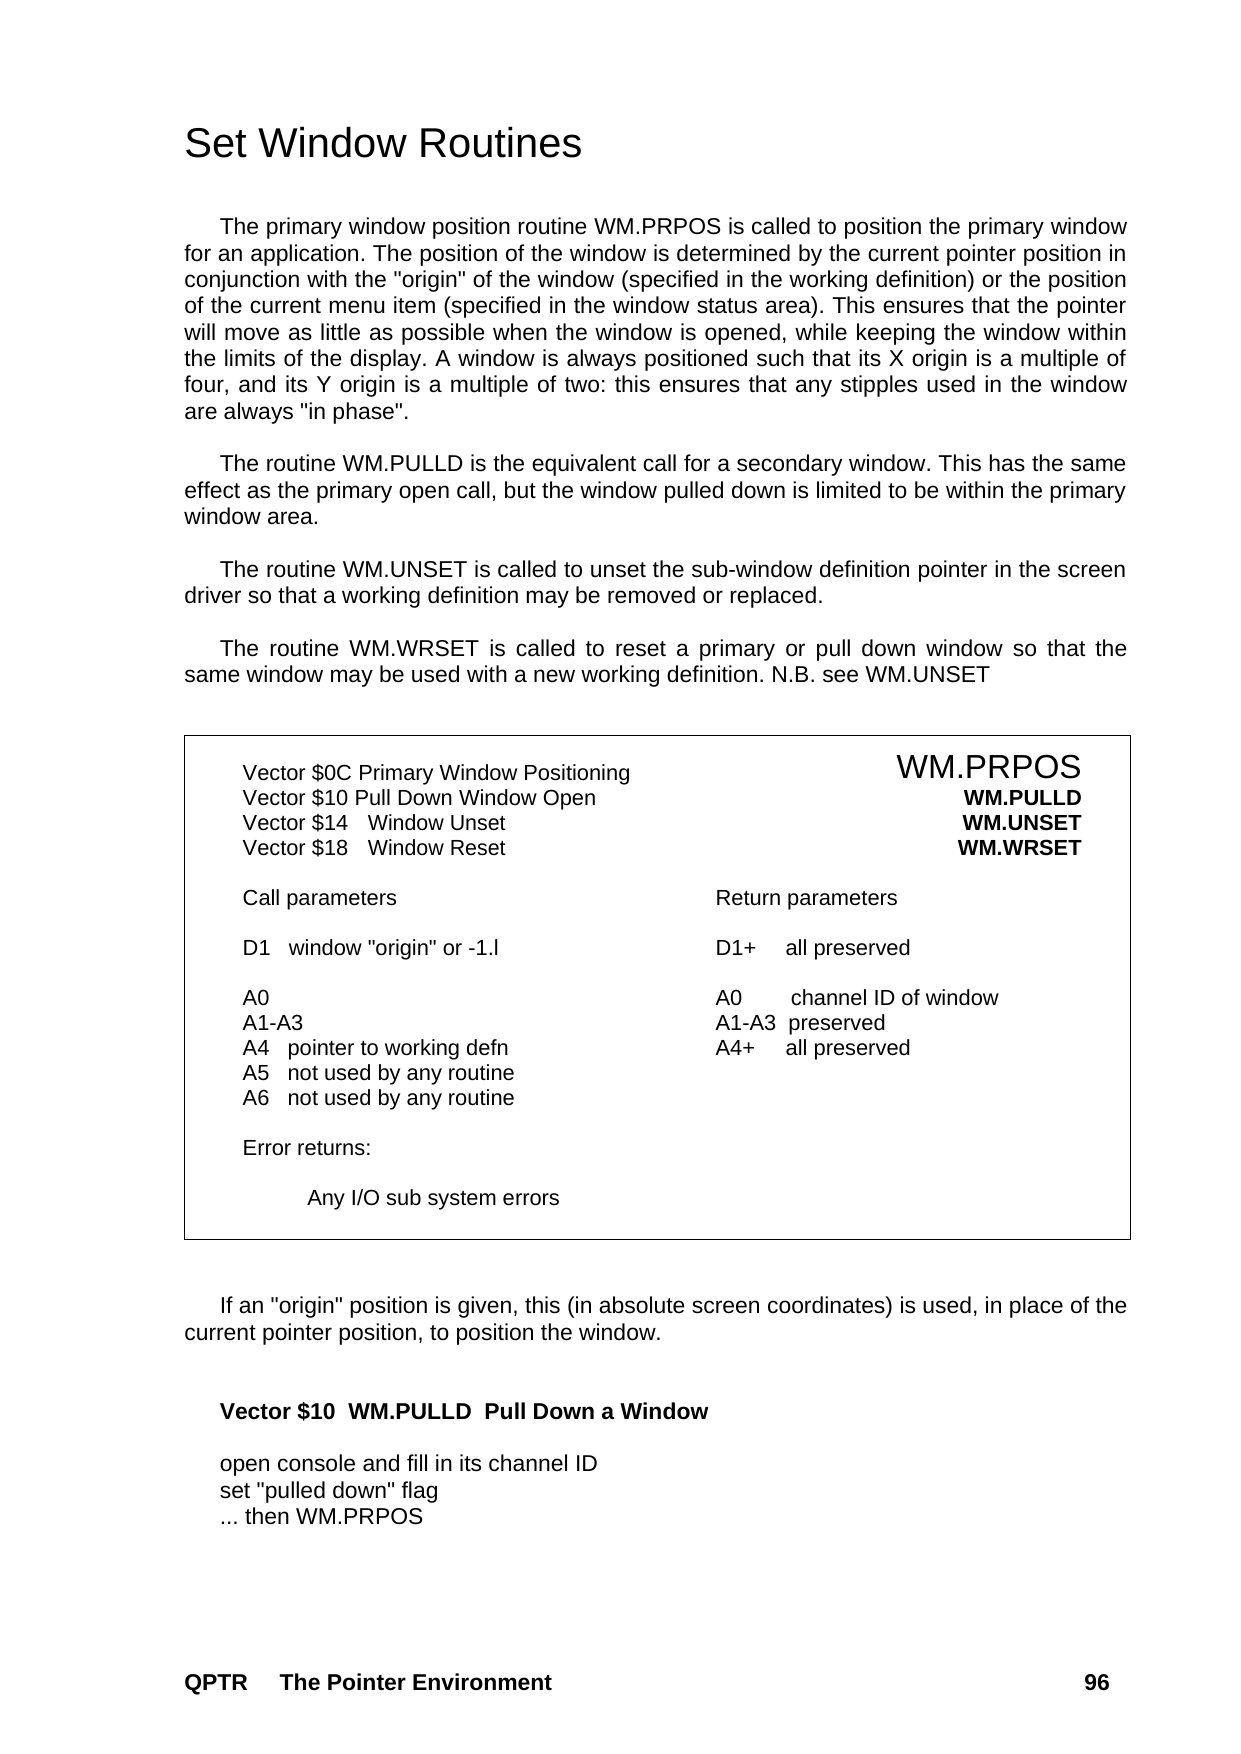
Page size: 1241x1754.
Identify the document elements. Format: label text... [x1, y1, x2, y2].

table_cell [355, 1110, 674, 1135]
text Vector $10 WM.PULLD Pull Down a Window [184, 1398, 1128, 1424]
table_header [185, 736, 215, 761]
table_cell [1095, 911, 1128, 936]
table_cell WM.UNSET [765, 810, 1094, 835]
table_header WM.PRPOS [765, 736, 1094, 785]
table_header [215, 736, 355, 761]
table_cell [185, 911, 215, 936]
table_cell [215, 861, 355, 886]
table_cell D1+ [674, 936, 765, 961]
table_cell [674, 1135, 765, 1160]
table_cell [355, 1160, 674, 1185]
table_cell [1095, 1185, 1128, 1210]
table_header [355, 736, 674, 761]
table_cell [185, 1060, 215, 1085]
table_cell [765, 1110, 1094, 1135]
table_cell [1095, 961, 1128, 986]
table_cell [674, 861, 765, 886]
table_cell [1095, 1110, 1128, 1135]
table_cell [185, 986, 215, 1010]
table_cell Vector $18 [215, 835, 355, 861]
table_cell [1095, 886, 1128, 911]
text The routine WM.PULLD is the equivalent call for a secondary window. This has the same effect as the primary open call, but the window pulled down is limited to be within the primary window area. [184, 450, 1128, 529]
table_cell [765, 961, 1094, 986]
text The routine WM.WRSET is called to reset a primary or pull down window so that the same window may be used with a new working definition. N.B. see WM.UNSET [184, 635, 1128, 687]
table_cell [1095, 1135, 1128, 1160]
table_cell [185, 861, 215, 886]
table_cell [185, 961, 215, 986]
table_cell [185, 810, 215, 835]
table_cell [674, 761, 765, 785]
table_cell [1095, 835, 1128, 861]
table_cell [185, 1035, 215, 1060]
table_cell [674, 911, 765, 936]
table_cell Vector $14 [215, 810, 355, 835]
table_cell [765, 1085, 1094, 1110]
table_cell Return parameters [674, 886, 1094, 911]
text open console and fill in its channel ID [184, 1450, 1128, 1477]
table_cell [185, 886, 215, 911]
table_cell [1095, 1085, 1128, 1110]
table_cell [185, 1010, 215, 1035]
table_cell [765, 861, 1094, 886]
table_cell [185, 761, 215, 785]
table_cell [674, 1185, 765, 1210]
table_cell [674, 961, 765, 986]
text The routine WM.UNSET is called to unset the sub-window definition pointer in the screen driver so that a working definition may be removed or replaced. [184, 556, 1128, 608]
table_cell [1095, 936, 1128, 961]
table_cell [1095, 861, 1128, 886]
table_cell [674, 1110, 765, 1135]
table_cell [1095, 1035, 1128, 1060]
table_cell A6 not used by any routine [215, 1085, 674, 1110]
table_cell [1095, 1210, 1128, 1239]
table_cell [355, 1210, 674, 1239]
table_cell [185, 835, 215, 861]
table_cell [215, 1210, 355, 1239]
table_cell [674, 1085, 765, 1110]
text The primary window position routine WM.PRPOS is called to position the primary window for an application. The position of the window is determined by the current pointer position in conjunction with the "origin" of the window (specified in the working definition) or the position of the current menu item (specified in the window status area). This ensures that the pointer will move as little as possible when the window is opened, while keeping the window within the limits of the display. A window is always positioned such that its X origin is a multiple of four, and its Y origin is a multiple of two: this ensures that any stipples used in the window are always "in phase". [184, 213, 1128, 424]
table_cell [185, 1110, 215, 1135]
table_cell [765, 911, 1094, 936]
text If an "origin" position is given, this (in absolute screen coordinates) is used, in place of the current pointer position, to position the window. [184, 1292, 1128, 1345]
table_cell [674, 810, 765, 835]
table_cell [674, 1210, 765, 1239]
text set "pulled down" flag [184, 1477, 1128, 1503]
table_cell [185, 1135, 215, 1160]
table_cell A0 [215, 986, 355, 1010]
table_cell [674, 1160, 765, 1185]
table_cell [215, 911, 355, 936]
table_cell [355, 911, 674, 936]
table_cell [674, 785, 765, 810]
table_cell Error returns: [215, 1135, 674, 1160]
table_cell [1095, 1060, 1128, 1085]
table_cell [765, 1060, 1094, 1085]
table_cell A0 channel ID of window [674, 986, 1094, 1010]
table_cell [185, 1185, 215, 1210]
table_cell [674, 1060, 765, 1085]
table_cell Call parameters [215, 886, 674, 911]
table_cell Window Unset [355, 810, 674, 835]
table_cell D1 window "origin" or -1.l [215, 936, 674, 961]
table_cell [355, 961, 674, 986]
table_cell all preserved [765, 936, 1094, 961]
table_header [674, 736, 765, 761]
table_cell [674, 835, 765, 861]
table_cell WM.PULLD [765, 785, 1094, 810]
table_cell [215, 1160, 355, 1185]
table_cell [185, 936, 215, 961]
table_cell Any I/O sub system errors [215, 1185, 674, 1210]
table_cell [215, 961, 355, 986]
table_cell A4 pointer to working defn [215, 1035, 674, 1060]
table_cell WM.WRSET [765, 835, 1094, 861]
table_cell [1095, 986, 1128, 1010]
table_cell [355, 986, 674, 1010]
table_cell A4+ [674, 1035, 765, 1060]
table_cell A1-A3 preserved [674, 1010, 1094, 1035]
table_cell [1095, 1010, 1128, 1035]
table_cell [185, 1160, 215, 1185]
table_cell [765, 1185, 1094, 1210]
table_cell A1-A3 [215, 1010, 355, 1035]
table_header [1095, 736, 1128, 761]
subtitle Set Window Routines [184, 118, 1128, 166]
table_cell Vector $10 Pull Down Window Open [215, 785, 674, 810]
table_cell [355, 1010, 674, 1035]
table_cell [185, 1085, 215, 1110]
table_cell [1095, 761, 1128, 785]
table_cell [1095, 1160, 1128, 1185]
table_cell [765, 1210, 1094, 1239]
table_cell Vector $0C Primary Window Positioning [215, 761, 674, 785]
table_cell all preserved [765, 1035, 1094, 1060]
table_cell [1095, 810, 1128, 835]
table_cell [185, 1210, 215, 1239]
table_cell Window Reset [355, 835, 674, 861]
table_cell [765, 1160, 1094, 1185]
table_cell [215, 1110, 355, 1135]
table_cell [1095, 785, 1128, 810]
table_cell [355, 861, 674, 886]
table_cell A5 not used by any routine [215, 1060, 674, 1085]
text ... then WM.PRPOS [184, 1503, 1128, 1529]
table_cell [185, 785, 215, 810]
table_cell [765, 1135, 1094, 1160]
